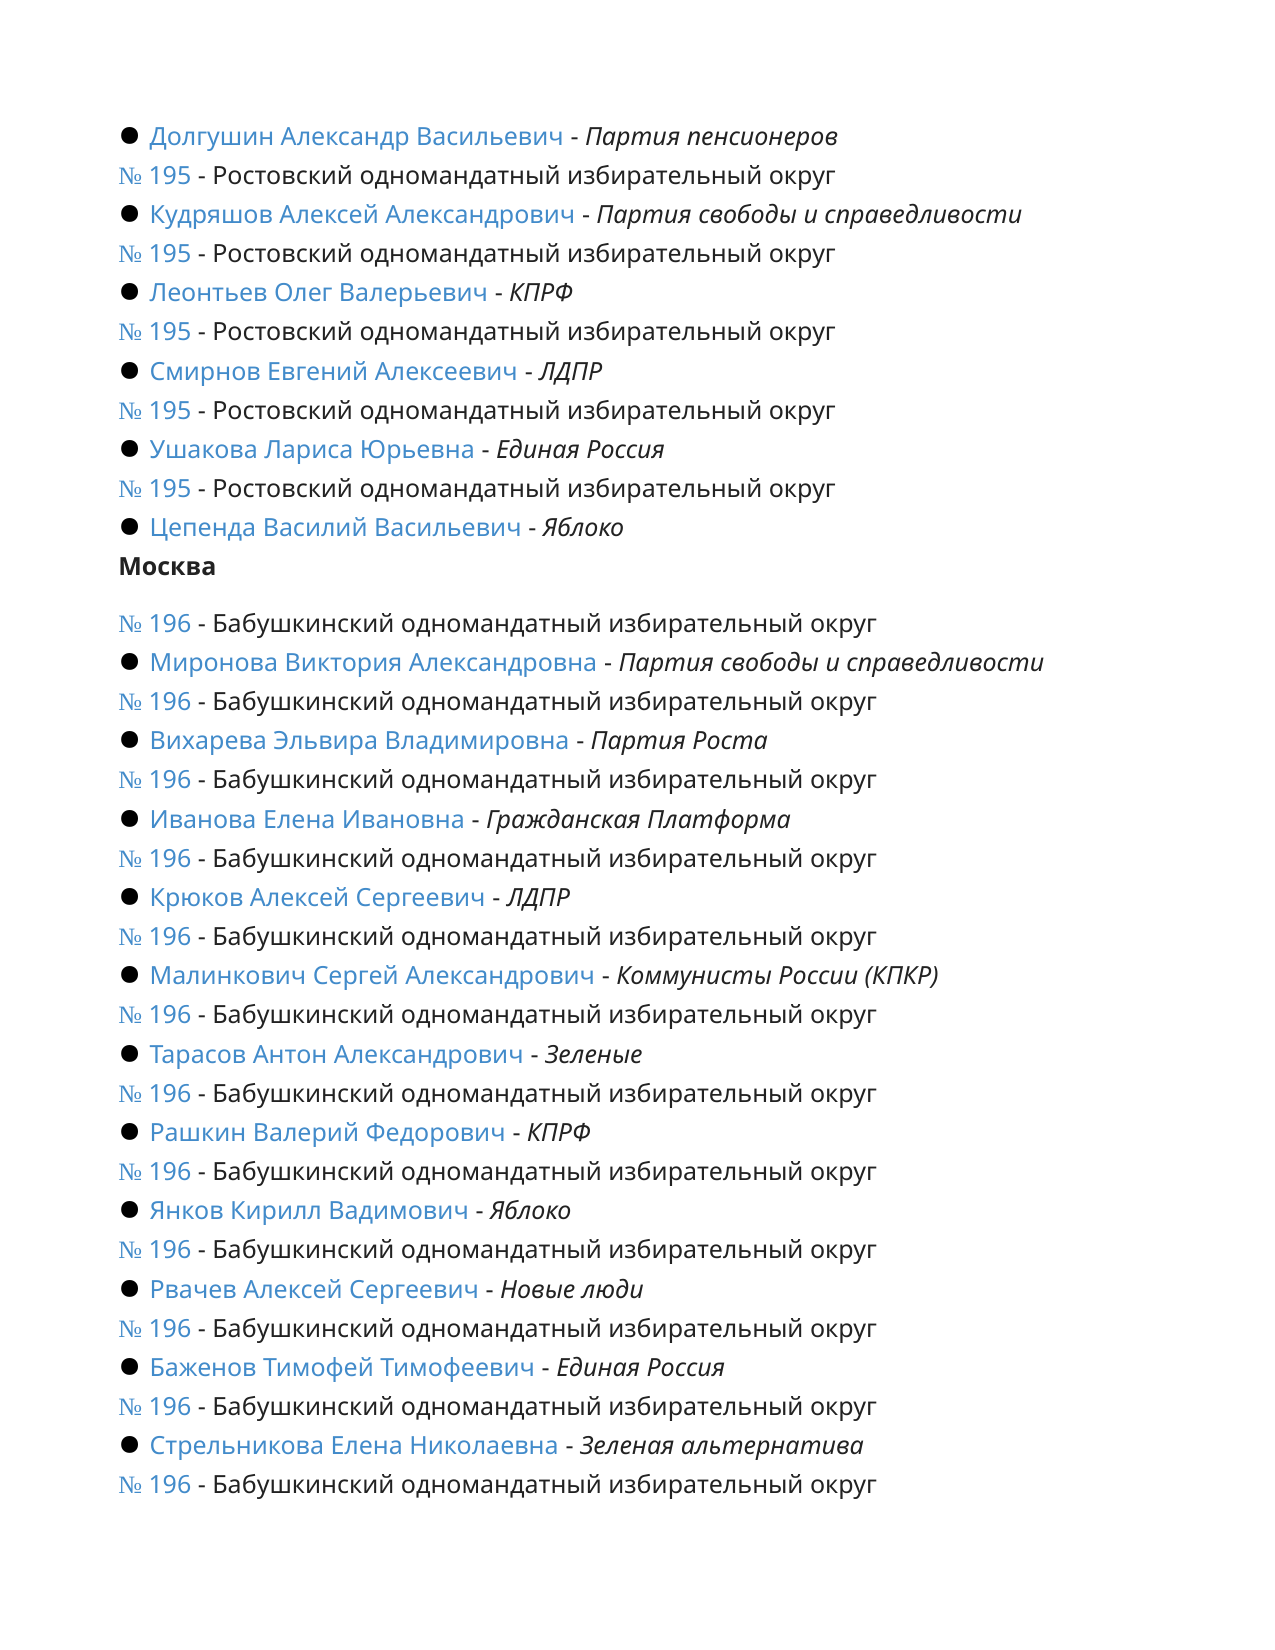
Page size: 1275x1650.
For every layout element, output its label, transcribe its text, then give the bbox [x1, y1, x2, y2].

text № 196 - Бабушкинский одномандатный избирательный округ [118, 997, 1157, 1031]
list Вихарева Эльвира Владимировна - Партия Роста [120, 723, 1157, 757]
text № 196 - Бабушкинский одномандатный избирательный округ [118, 1232, 1157, 1266]
list Долгушин Александр Васильевич - Партия пенсионеров [120, 118, 1157, 152]
list Кудряшов Алексей Александрович - Партия свободы и справедливости [120, 196, 1157, 231]
list Леонтьев Олег Валерьевич - КПРФ [120, 275, 1157, 309]
text № 196 - Бабушкинский одномандатный избирательный округ [118, 840, 1157, 874]
text № 196 - Бабушкинский одномандатный избирательный округ [118, 762, 1157, 796]
text № 195 - Ростовский одномандатный избирательный округ [118, 314, 1157, 348]
text № 196 - Бабушкинский одномандатный избирательный округ [118, 1075, 1157, 1109]
list Рвачев Алексей Сергеевич - Новые люди [120, 1271, 1157, 1305]
list Янков Кирилл Вадимович - Яблоко [120, 1193, 1157, 1227]
text № 195 - Ростовский одномандатный избирательный округ [118, 392, 1157, 426]
list Крюков Алексей Сергеевич - ЛДПР [120, 879, 1157, 914]
list Стрельникова Елена Николаевна - Зеленая альтернатива [120, 1428, 1157, 1462]
text № 196 - Бабушкинский одномандатный избирательный округ [118, 1310, 1157, 1344]
list Цепенда Василий Васильевич - Яблоко [120, 510, 1157, 544]
list Малинкович Сергей Александрович - Коммунисты России (КПКР) [120, 958, 1157, 992]
list Тарасов Антон Александрович - Зеленые [120, 1036, 1157, 1070]
text № 196 - Бабушкинский одномандатный избирательный округ [118, 605, 1157, 639]
list Миронова Виктория Александровна - Партия свободы и справедливости [120, 644, 1157, 679]
text № 195 - Ростовский одномандатный избирательный округ [118, 236, 1157, 270]
list Иванова Елена Ивановна - Гражданская Платформа [120, 801, 1157, 835]
list Смирнов Евгений Алексеевич - ЛДПР [120, 353, 1157, 387]
text № 196 - Бабушкинский одномандатный избирательный округ [118, 919, 1157, 953]
text № 196 - Бабушкинский одномандатный избирательный округ [118, 1389, 1157, 1423]
list Баженов Тимофей Тимофеевич - Единая Россия [120, 1349, 1157, 1384]
text № 196 - Бабушкинский одномандатный избирательный округ [118, 1154, 1157, 1188]
text № 196 - Бабушкинский одномандатный избирательный округ [118, 684, 1157, 718]
text № 195 - Ростовский одномандатный избирательный округ [118, 157, 1157, 191]
text № 195 - Ростовский одномандатный избирательный округ [118, 471, 1157, 505]
list Рашкин Валерий Федорович - КПРФ [120, 1114, 1157, 1149]
subtitle Москва [118, 549, 1157, 583]
list Ушакова Лариса Юрьевна - Единая Россия [120, 431, 1157, 466]
text № 196 - Бабушкинский одномандатный избирательный округ [118, 1467, 1157, 1501]
